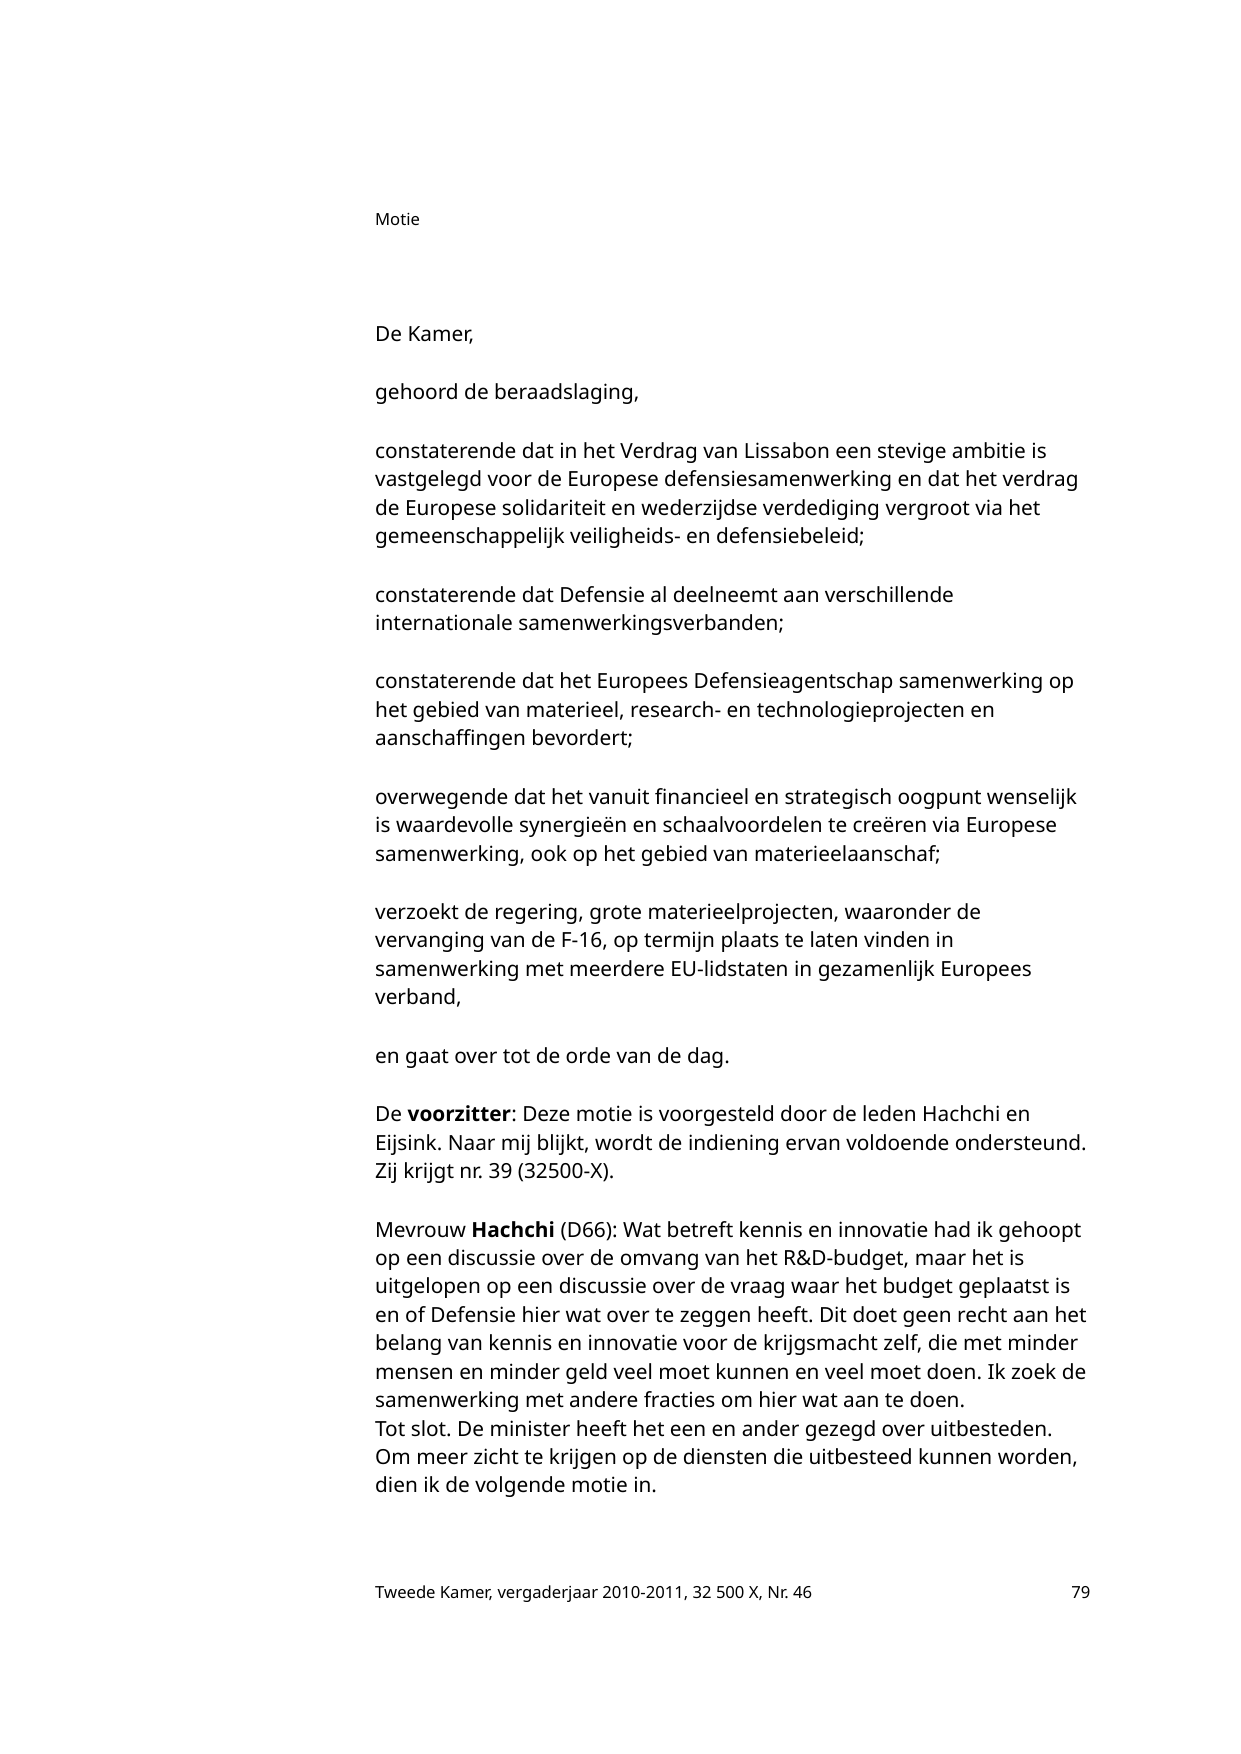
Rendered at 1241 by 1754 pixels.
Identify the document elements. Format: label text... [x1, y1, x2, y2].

text Tot slot. De minister heeft het een en ander gezegd over uitbesteden. Om meer zicht te krijgen op de diensten die uitbesteed kunnen worden, dien ik de volgende motie in. [375, 1414, 1090, 1499]
text Mevrouw Hachchi (D66): Wat betreft kennis en innovatie had ik gehoopt op een discussie over de omvang van het R&D-budget, maar het is uitgelopen op een discussie over de vraag waar het budget geplaatst is en of Defensie hier wat over te zeggen heeft. Dit doet geen recht aan het belang van kennis en innovatie voor de krijgsmacht zelf, die met minder mensen en minder geld veel moet kunnen en veel moet doen. Ik zoek de samenwerking met andere fracties om hier wat aan te doen. [375, 1215, 1090, 1414]
text gehoord de beraadslaging, [375, 377, 1090, 406]
text verzoekt de regering, grote materieelprojecten, waaronder de vervanging van de F-16, op termijn plaats te laten vinden in samenwerking met meerdere EU-lidstaten in gezamenlijk Europees verband, [375, 897, 1090, 1011]
table_header Motie [375, 208, 1090, 261]
text constaterende dat het Europees Defensieagentschap samenwerking op het gebied van materieel, research- en technologieprojecten en aanschaffingen bevordert; [375, 667, 1090, 752]
text De voorzitter: Deze motie is voorgesteld door de leden Hachchi en Eijsink. Naar mij blijkt, wordt de indiening ervan voldoende ondersteund. [375, 1099, 1090, 1156]
text De Kamer, [375, 319, 1090, 347]
text en gaat over tot de orde van de dag. [375, 1041, 1090, 1069]
text constaterende dat in het Verdrag van Lissabon een stevige ambitie is vastgelegd voor de Europese defensiesamenwerking en dat het verdrag de Europese solidariteit en wederzijdse verdediging vergroot via het gemeenschappelijk veiligheids- en defensiebeleid; [375, 436, 1090, 550]
text overwegende dat het vanuit financieel en strategisch oogpunt wenselijk is waardevolle synergieën en schaalvoordelen te creëren via Europese samenwerking, ook op het gebied van materieelaanschaf; [375, 782, 1090, 867]
text constaterende dat Defensie al deelneemt aan verschillende internationale samenwerkingsverbanden; [375, 580, 1090, 637]
text Zij krijgt nr. 39 (32500-X). [375, 1156, 1090, 1185]
